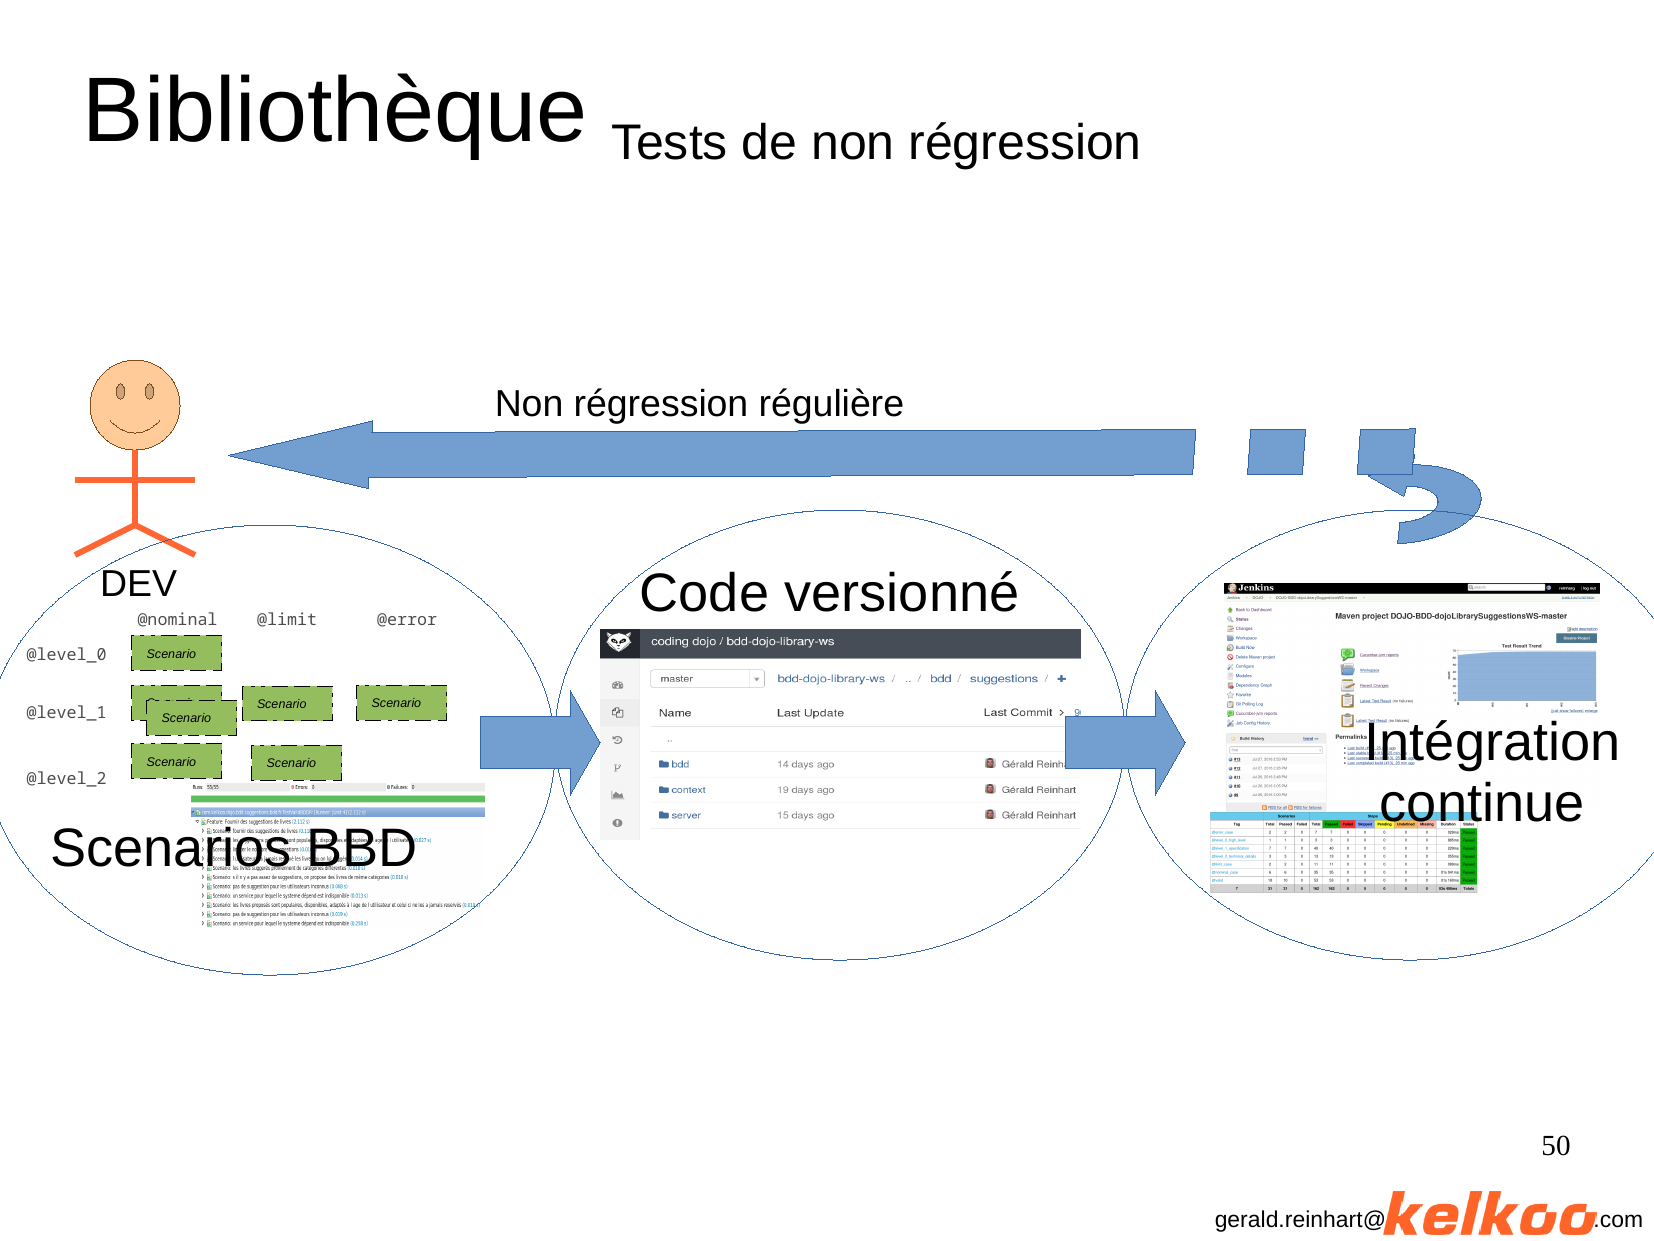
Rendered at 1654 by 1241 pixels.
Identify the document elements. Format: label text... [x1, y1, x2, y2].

text_box Scenarios BBD [35, 809, 449, 886]
title Bibliothèque [82, 5, 1571, 213]
text_box @level_0 [11, 635, 288, 692]
picture [600, 629, 1081, 841]
text_box @level_2 [11, 759, 144, 815]
text_box [1357, 428, 1482, 544]
text_box Tests de non régression [596, 106, 1157, 178]
picture [1383, 1191, 1597, 1199]
text_box Intégration continue [1350, 704, 1637, 841]
text_box [1065, 690, 1186, 796]
text_box [1247, 429, 1306, 475]
text_box Scenario [242, 686, 333, 721]
text_box @level_1 [11, 693, 193, 749]
text_box @error [362, 600, 507, 636]
picture [1209, 583, 1600, 893]
text_box Scenario [131, 635, 222, 671]
text_box Scenario [251, 745, 342, 781]
text_box [228, 420, 1196, 489]
text_box Scenario [356, 685, 447, 721]
text_box [480, 690, 601, 796]
text_box Scenario [131, 743, 222, 779]
text_box Non régression régulière [480, 375, 919, 432]
text_box Scenario [131, 685, 222, 721]
text_box Scenario [146, 700, 237, 736]
text_box @limit [293, 600, 362, 636]
picture [191, 782, 485, 931]
text_box @nominal [123, 600, 293, 636]
text_box gerald.reinhart@ .com [1193, 1199, 1654, 1241]
text_box [90, 360, 181, 450]
text_box DEV [75, 555, 196, 612]
text_box Code versionné [624, 555, 1036, 631]
